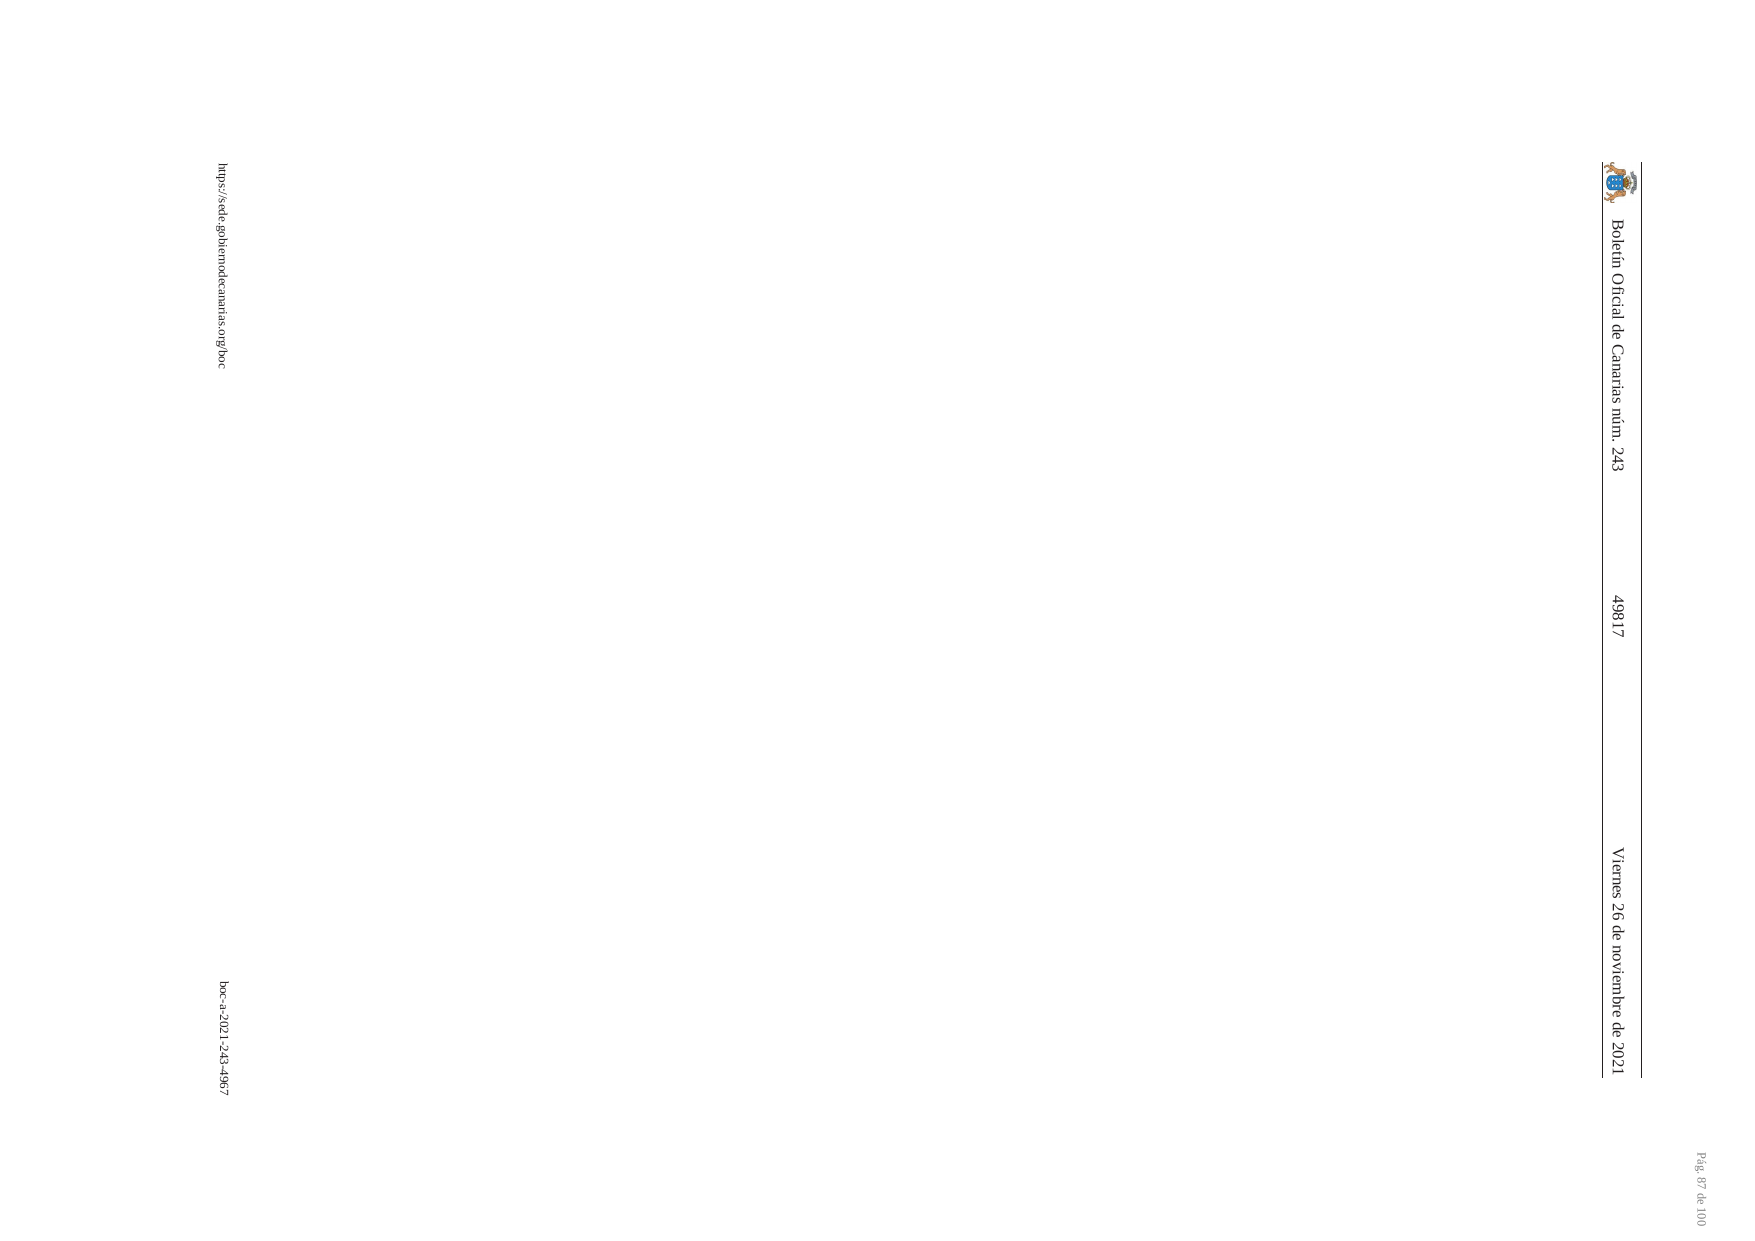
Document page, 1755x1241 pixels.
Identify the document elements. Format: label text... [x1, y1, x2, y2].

text boc-a-2021-243-4967 [217, 981, 232, 1099]
text Viernes 26 de noviembre de 2021 [1609, 848, 1628, 1080]
text Pág. 87 de 100 [1695, 1152, 1709, 1229]
picture [1604, 162, 1637, 203]
text Boletín Oficial de Canarias núm. 243 [1609, 219, 1628, 476]
text https://sede.gobiernodecanarias.org/boc [216, 163, 231, 376]
text 49817 [1609, 596, 1628, 640]
